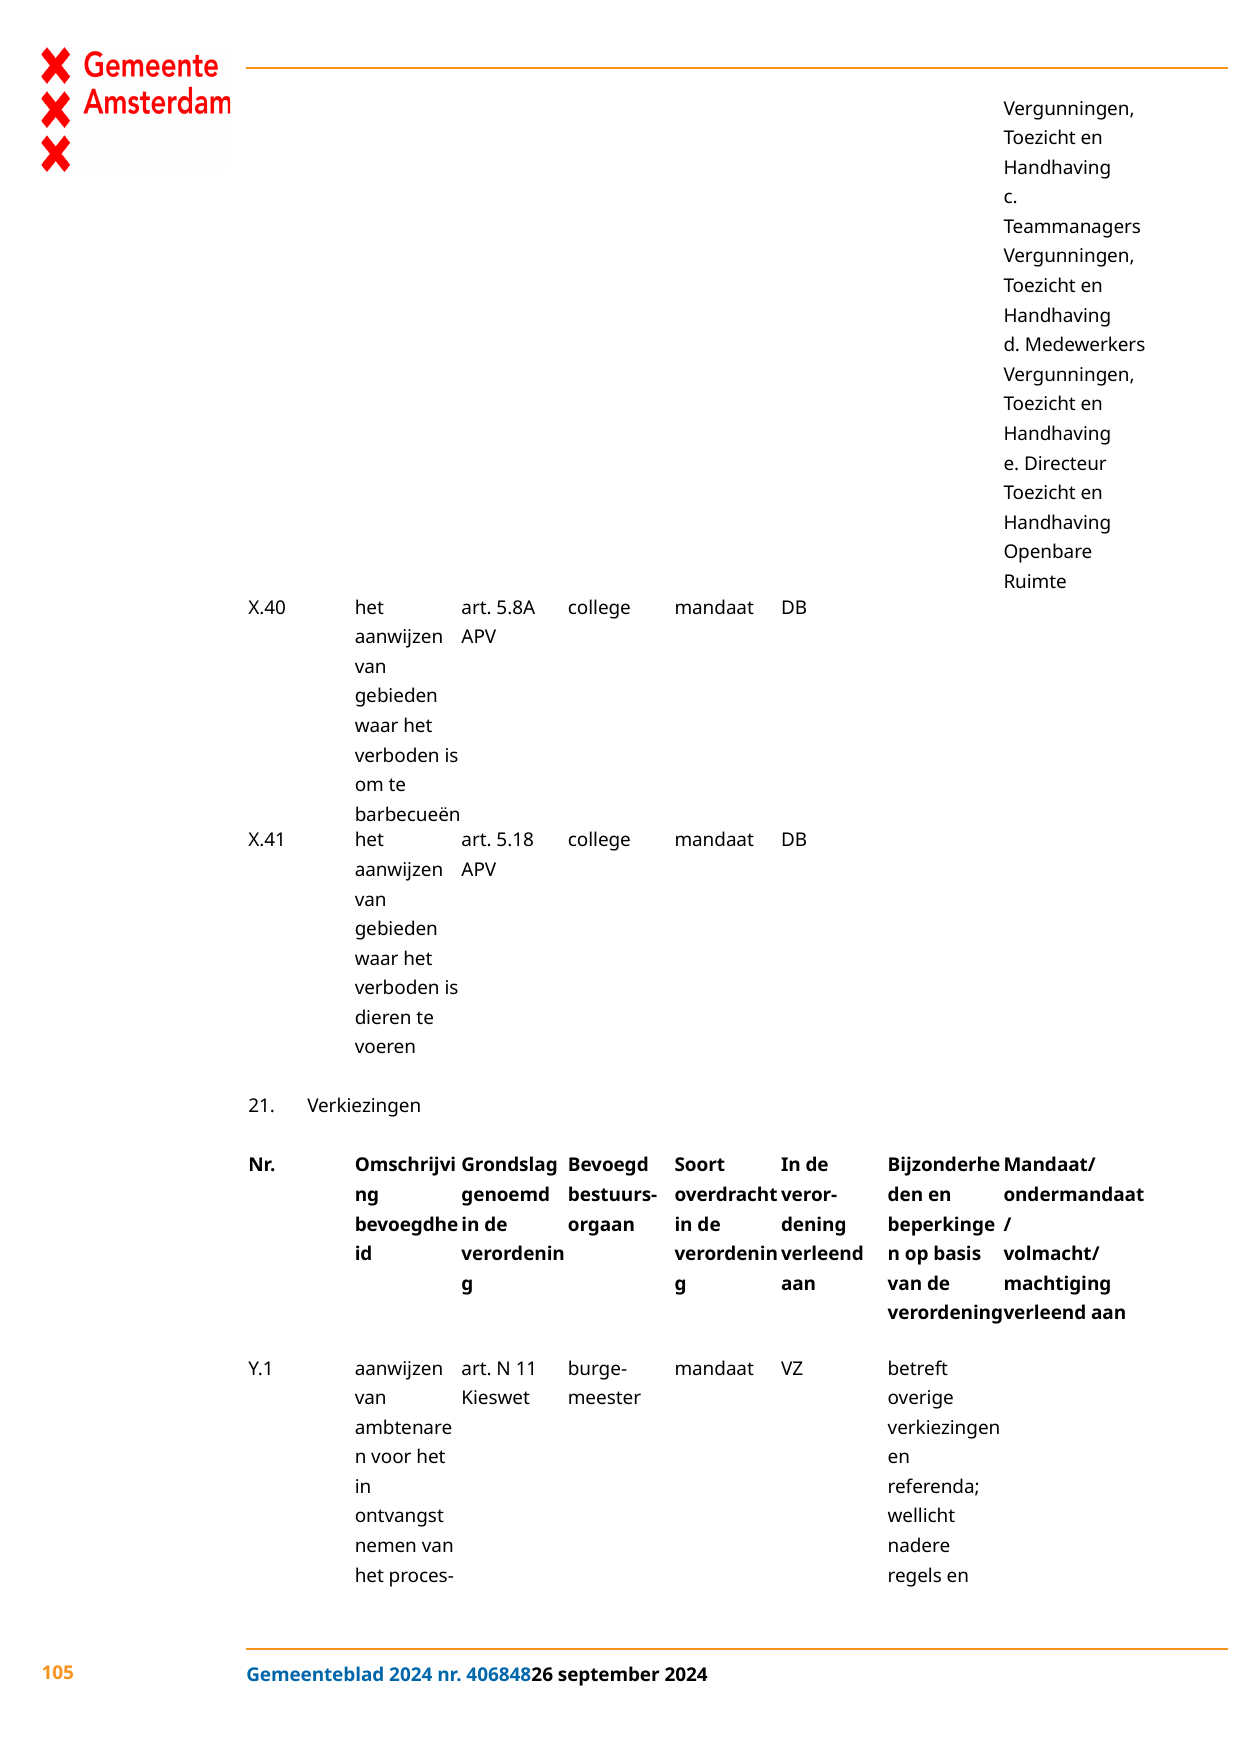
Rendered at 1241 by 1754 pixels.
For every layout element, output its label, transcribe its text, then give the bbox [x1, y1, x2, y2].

table_cell X.40 [248, 594, 354, 827]
table_cell [568, 95, 674, 594]
table_cell VZ [781, 1355, 887, 1588]
table_cell DB [781, 594, 887, 827]
table_header Mandaat/ ondermandaat / volmacht/machtiging verleend aan [1003, 1122, 1152, 1355]
table_header Bijzonderheden en beperkingen op basis van de verordening [888, 1122, 1003, 1355]
table_cell [1003, 827, 1152, 1059]
table_cell college [568, 594, 674, 827]
table_cell [355, 95, 461, 594]
table_cell mandaat [674, 1355, 781, 1588]
table_cell art. 5.8A APV [461, 594, 568, 827]
table_cell art. N 11 Kieswet [461, 1355, 568, 1588]
table_cell [888, 594, 1003, 827]
table_cell [461, 95, 568, 594]
table_header Bevoegd bestuurs-orgaan [568, 1122, 674, 1355]
table_cell mandaat [674, 827, 781, 1059]
table_cell het aanwijzen van gebieden waar het verboden is om te barbecueën [355, 594, 461, 827]
table_cell college [568, 827, 674, 1059]
table_cell mandaat [674, 594, 781, 827]
table_cell X.41 [248, 827, 354, 1059]
list Verkiezingen [248, 1092, 1152, 1118]
table_cell [781, 95, 887, 594]
picture [41, 47, 231, 172]
table_header Grondslag genoemd in de verordening [461, 1122, 568, 1355]
table_cell [248, 95, 354, 594]
table_cell [888, 95, 1003, 594]
table_header Soort overdracht in de verordening [674, 1122, 781, 1355]
table_cell Y.1 [248, 1355, 354, 1588]
table_cell [888, 827, 1003, 1059]
table_cell Vergunningen, Toezicht en Handhaving c. Teammanagers Vergunningen, Toezicht en Handhaving d. Medewerkers Vergunningen, Toezicht en Handhaving e. Directeur Toezicht en Handhaving Openbare Ruimte [1003, 95, 1152, 594]
table_cell [1003, 1355, 1152, 1588]
table_cell [674, 95, 781, 594]
table_cell [1003, 594, 1152, 827]
table_cell betreft overige verkiezingen en referenda; wellicht nadere regels en [888, 1355, 1003, 1588]
table_cell burge-meester [568, 1355, 674, 1588]
table_cell art. 5.18 APV [461, 827, 568, 1059]
table_cell het aanwijzen van gebieden waar het verboden is dieren te voeren [355, 827, 461, 1059]
table_cell aanwijzen van ambtenaren voor het in ontvangst nemen van het proces- [355, 1355, 461, 1588]
table_header Omschrijving bevoegdheid [355, 1122, 461, 1355]
table_cell DB [781, 827, 887, 1059]
table_header Nr. [248, 1122, 354, 1355]
table_header In de veror-dening verleend aan [781, 1122, 887, 1355]
